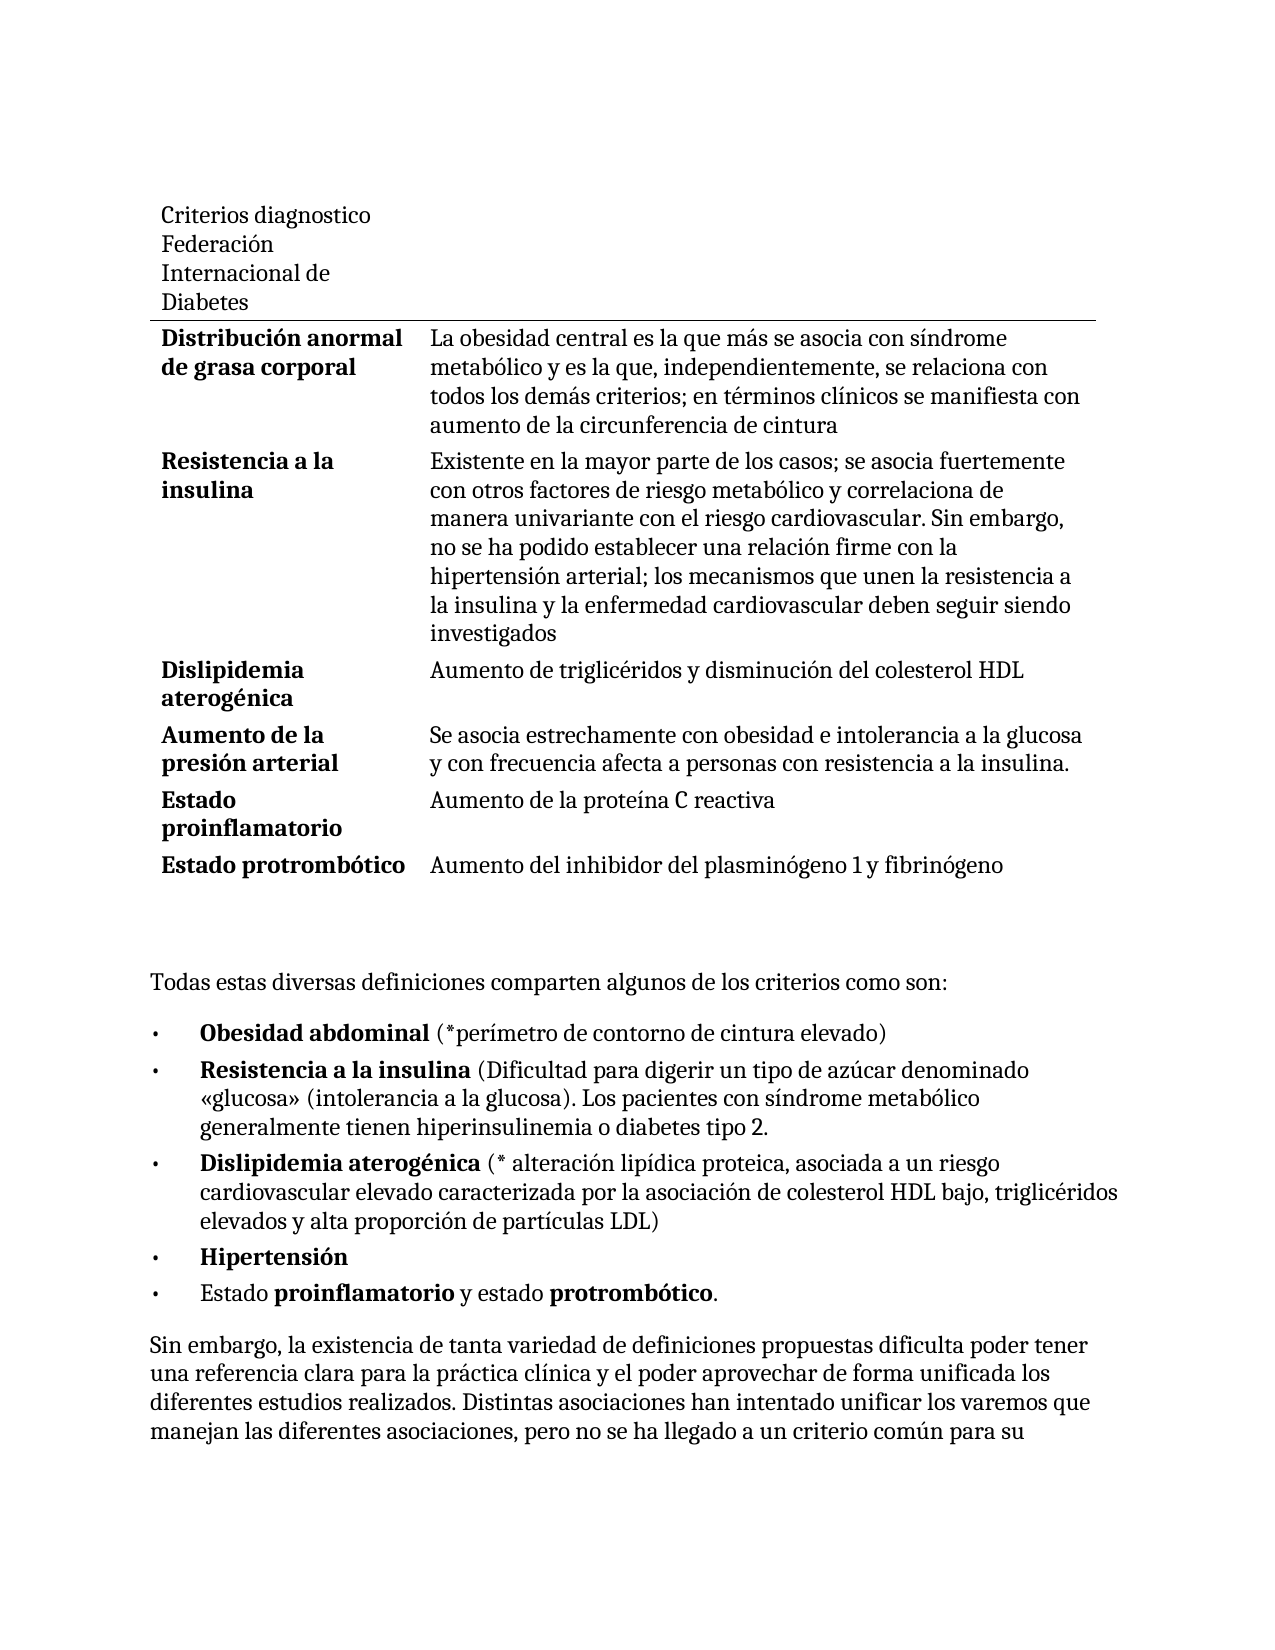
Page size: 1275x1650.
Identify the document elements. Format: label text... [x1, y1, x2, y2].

list Obesidad abdominal (*perímetro de contorno de cintura elevado) [150, 1019, 1125, 1048]
text Todas estas diversas definiciones comparten algunos de los criterios como son: [150, 968, 1125, 997]
table_cell Distribución anormal de grasa corporal [150, 321, 419, 443]
text Sin embargo, la existencia de tanta variedad de definiciones propuestas dificulta poder tener una referencia clara para la práctica clínica y el poder aprovechar de forma unificada los diferentes estudios realizados. Distintas asociaciones han intentado unificar los varemos que manejan las diferentes asociaciones, pero no se ha llegado a un criterio común para su [150, 1331, 1125, 1446]
list Dislipidemia aterogénica (* alteración lipídica proteica, asociada a un riesgo cardiovascular elevado caracterizada por la asociación de colesterol HDL bajo, triglicéridos elevados y alta proporción de partículas LDL) [150, 1149, 1125, 1236]
table_cell Resistencia a la insulina [150, 443, 419, 652]
table_cell Aumento del inhibidor del plasminógeno 1 y fibrinógeno [419, 847, 1096, 883]
table_cell La obesidad central es la que más se asocia con síndrome metabólico y es la que, independientemente, se relaciona con todos los demás criterios; en términos clínicos se manifiesta con aumento de la circunferencia de cintura [419, 321, 1096, 443]
table_header [419, 198, 1096, 320]
list Hipertensión [150, 1243, 1125, 1272]
list Estado proinflamatorio y estado protrombótico. [150, 1279, 1125, 1308]
list Resistencia a la insulina (Dificultad para digerir un tipo de azúcar denominado «glucosa» (intolerancia a la glucosa). Los pacientes con síndrome metabólico generalmente tienen hiperinsulinemia o diabetes tipo 2. [150, 1056, 1125, 1142]
table_cell Se asocia estrechamente con obesidad e intolerancia a la glucosa y con frecuencia afecta a personas con resistencia a la insulina. [419, 717, 1096, 782]
table_cell Estado proinflamatorio [150, 782, 419, 847]
table_cell Aumento de triglicéridos y disminución del colesterol HDL [419, 652, 1096, 717]
table_cell Aumento de la proteína C reactiva [419, 782, 1096, 847]
table_cell Dislipidemia aterogénica [150, 652, 419, 717]
table_cell Estado protrombótico [150, 847, 419, 883]
table_cell Existente en la mayor parte de los casos; se asocia fuertemente con otros factores de riesgo metabólico y correlaciona de manera univariante con el riesgo cardiovascular. Sin embargo, no se ha podido establecer una relación firme con la hipertensión arterial; los mecanismos que unen la resistencia a la insulina y la enfermedad cardiovascular deben seguir siendo investigados [419, 443, 1096, 652]
table_header Criterios diagnostico Federación Internacional de Diabetes [150, 198, 419, 320]
table_cell Aumento de la presión arterial [150, 717, 419, 782]
